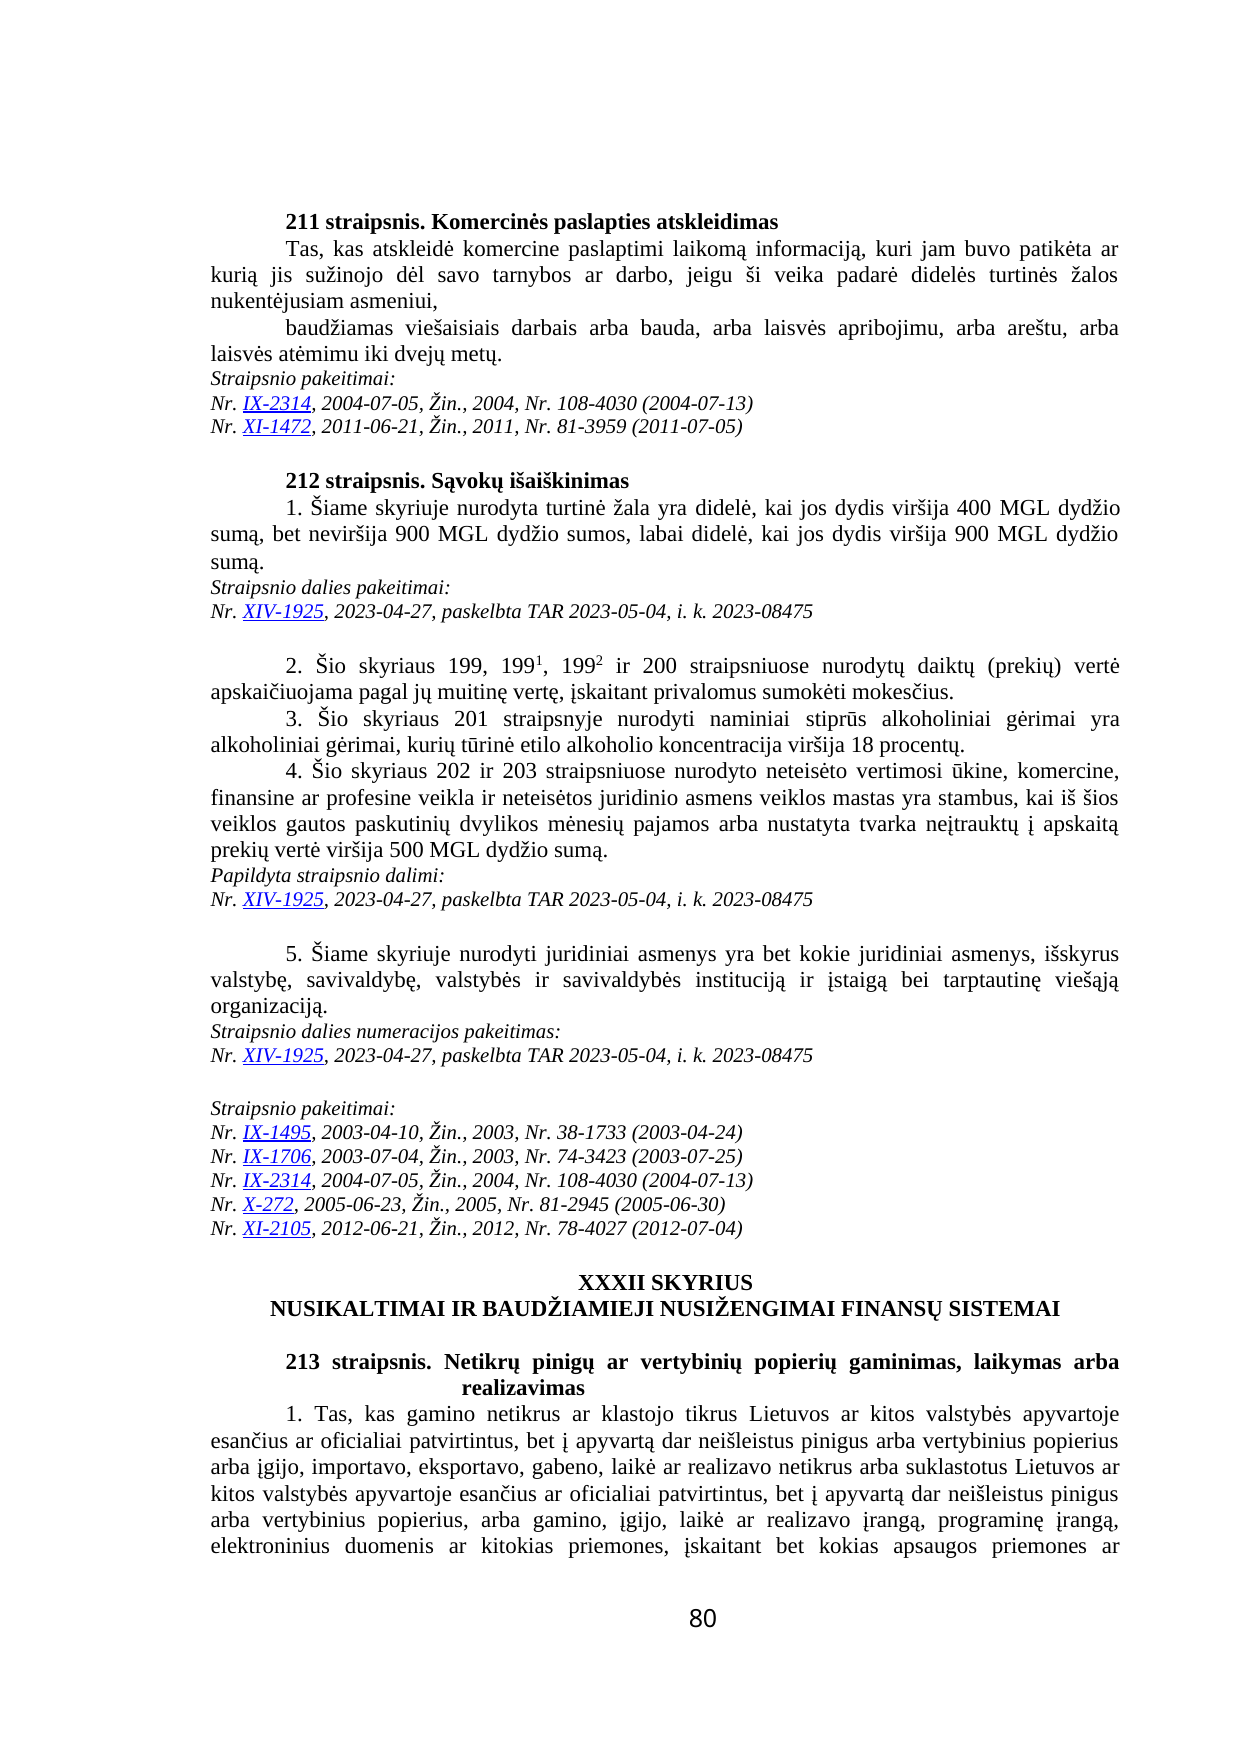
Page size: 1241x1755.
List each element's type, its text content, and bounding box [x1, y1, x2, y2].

text Nr. X-272, 2005-06-23, Žin., 2005, Nr. 81-2945 (2005-06-30) [210, 1192, 1120, 1216]
text XXXII SKYRIUS [210, 1269, 1120, 1295]
text Nr. IX-2314, 2004-07-05, Žin., 2004, Nr. 108-4030 (2004-07-13) [210, 390, 1120, 414]
text 5. Šiame skyriuje nurodyti juridiniai asmenys yra bet kokie juridiniai asmenys, išskyrus valstybę, savivaldybę, valstybės ir savivaldybės instituciją ir įstaigą bei tarptautinę viešąją organizaciją. [210, 940, 1120, 1019]
text Straipsnio dalies numeracijos pakeitimas: [210, 1019, 1120, 1043]
text 1. Tas, kas gamino netikrus ar klastojo tikrus Lietuvos ar kitos valstybės apyvartoje esančius ar oficialiai patvirtintus, bet į apyvartą dar neišleistus pinigus arba vertybinius popierius arba įgijo, importavo, eksportavo, gabeno, laikė ar realizavo netikrus arba suklastotus Lietuvos ar kitos valstybės apyvartoje esančius ar oficialiai patvirtintus, bet į apyvartą dar neišleistus pinigus arba vertybinius popierius, arba gamino, įgijo, laikė ar realizavo įrangą, programinę įrangą, elektroninius duomenis ar kitokias priemones, įskaitant bet kokias apsaugos priemones ar [210, 1401, 1120, 1559]
text Nr. XI-2105, 2012-06-21, Žin., 2012, Nr. 78-4027 (2012-07-04) [210, 1216, 1120, 1240]
text baudžiamas viešaisiais darbais arba bauda, arba laisvės apribojimu, arba areštu, arba laisvės atėmimu iki dvejų metų. [210, 314, 1120, 366]
text 212 straipsnis. Sąvokų išaiškinimas [210, 467, 1120, 494]
text 4. Šio skyriaus 202 ir 203 straipsniuose nurodyto neteisėto vertimosi ūkine, komercine, finansine ar profesine veikla ir neteisėtos juridinio asmens veiklos mastas yra stambus, kai iš šios veiklos gautos paskutinių dvylikos mėnesių pajamos arba nustatyta tvarka neįtrauktų į apskaitą prekių vertė viršija 500 MGL dydžio sumą. [210, 757, 1120, 863]
text Tas, kas atskleidė komercine paslaptimi laikomą informaciją, kuri jam buvo patikėta ar kurią jis sužinojo dėl savo tarnybos ar darbo, jeigu ši veika padarė didelės turtinės žalos nukentėjusiam asmeniui, [210, 234, 1120, 314]
text Nr. XIV-1925, 2023-04-27, paskelbta TAR 2023-05-04, i. k. 2023-08475 [210, 1043, 1120, 1067]
text Nr. XIV-1925, 2023-04-27, paskelbta TAR 2023-05-04, i. k. 2023-08475 [210, 887, 1120, 911]
text Nr. IX-2314, 2004-07-05, Žin., 2004, Nr. 108-4030 (2004-07-13) [210, 1168, 1120, 1192]
text Nr. XIV-1925, 2023-04-27, paskelbta TAR 2023-05-04, i. k. 2023-08475 [210, 599, 1120, 623]
text 1. Šiame skyriuje nurodyta turtinė žala yra didelė, kai jos dydis viršija 400 MGL dydžio sumą, bet neviršija 900 MGL dydžio sumos, labai didelė, kai jos dydis viršija 900 MGL dydžio sumą. [210, 494, 1120, 575]
text 211 straipsnis. Komercinės paslapties atskleidimas [210, 208, 1120, 234]
text Nr. XI-1472, 2011-06-21, Žin., 2011, Nr. 81-3959 (2011-07-05) [210, 414, 1120, 438]
text Papildyta straipsnio dalimi: [210, 863, 1120, 887]
text NUSIKALTIMAI IR BAUDŽIAMIEJI NUSIŽENGIMAI FINANSŲ SISTEMAI [210, 1295, 1120, 1321]
text Straipsnio dalies pakeitimai: [210, 575, 1120, 599]
text 2. Šio skyriaus 199, 1991, 1992 ir 200 straipsniuose nurodytų daiktų (prekių) vertė apskaičiuojama pagal jų muitinę vertę, įskaitant privalomus sumokėti mokesčius. [210, 652, 1120, 705]
text Nr. IX-1706, 2003-07-04, Žin., 2003, Nr. 74-3423 (2003-07-25) [210, 1144, 1120, 1168]
text Nr. IX-1495, 2003-04-10, Žin., 2003, Nr. 38-1733 (2003-04-24) [210, 1120, 1120, 1144]
text 3. Šio skyriaus 201 straipsnyje nurodyti naminiai stiprūs alkoholiniai gėrimai yra alkoholiniai gėrimai, kurių tūrinė etilo alkoholio koncentracija viršija 18 procentų. [210, 705, 1120, 757]
text 213 straipsnis. Netikrų pinigų ar vertybinių popierių gaminimas, laikymas arba realizavimas [285, 1348, 1120, 1401]
text Straipsnio pakeitimai: [210, 1096, 1120, 1120]
text Straipsnio pakeitimai: [210, 366, 1120, 390]
